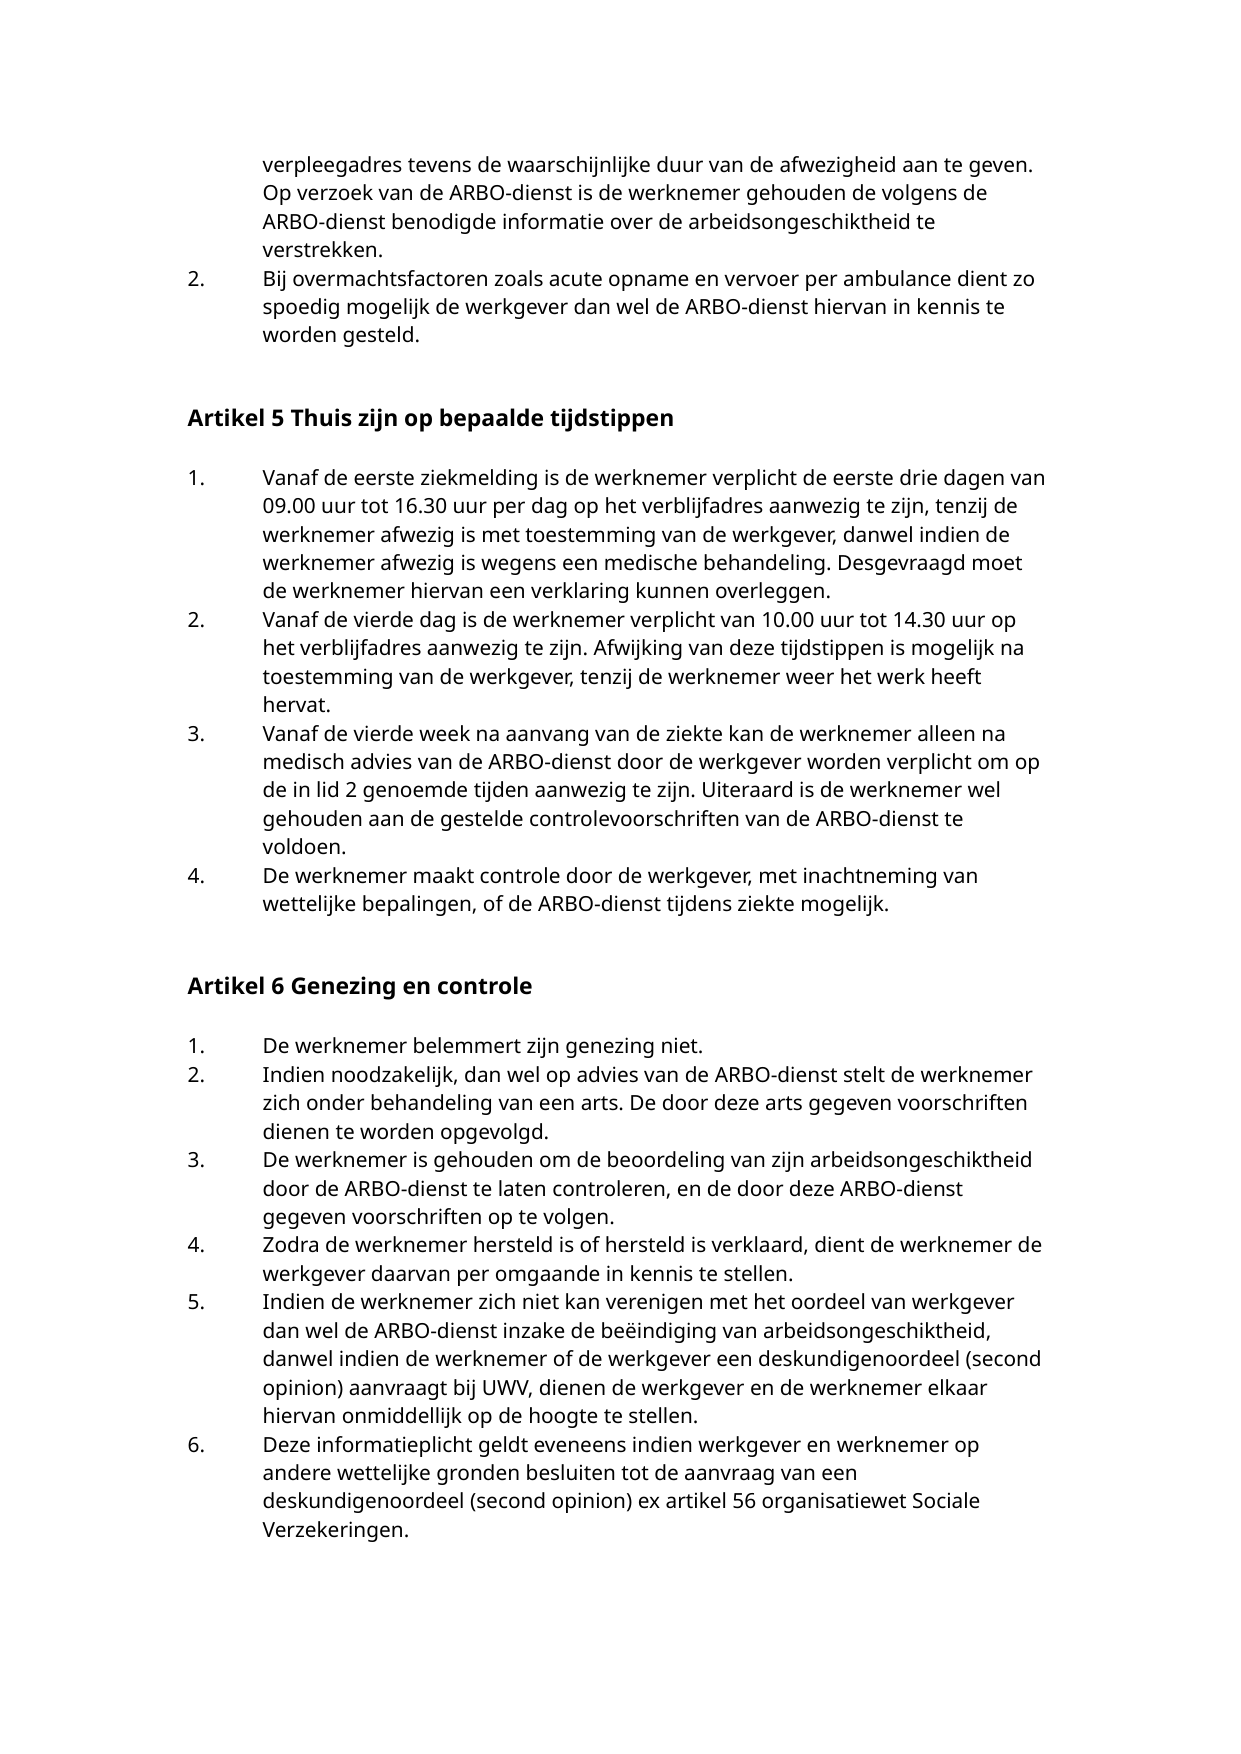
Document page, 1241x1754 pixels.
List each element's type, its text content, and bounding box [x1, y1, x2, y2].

list Bij overmachtsfactoren zoals acute opname en vervoer per ambulance dient zo spoedig mogelijk de werkgever dan wel de ARBO-dienst hiervan in kennis te worden gesteld. [187, 264, 1053, 349]
list De werknemer is gehouden om de beoordeling van zijn arbeidsongeschiktheid door de ARBO-dienst te laten controleren, en de door deze ARBO-dienst gegeven voorschriften op te volgen. [187, 1145, 1053, 1231]
list Indien de werknemer zich niet kan verenigen met het oordeel van werkgever dan wel de ARBO-dienst inzake de beëindiging van arbeidsongeschiktheid, danwel indien de werknemer of de werkgever een deskundigenoordeel (second opinion) aanvraagt bij UWV, dienen de werkgever en de werknemer elkaar hiervan onmiddellijk op de hoogte te stellen. [187, 1287, 1053, 1430]
subtitle Artikel 5 Thuis zijn op bepaalde tijdstippen [187, 402, 1053, 433]
list verpleegadres tevens de waarschijnlijke duur van de afwezigheid aan te geven. Op verzoek van de ARBO-dienst is de werknemer gehouden de volgens de ARBO-dienst benodigde informatie over de arbeidsongeschiktheid te verstrekken. [187, 150, 1053, 264]
list Deze informatieplicht geldt eveneens indien werkgever en werknemer op andere wettelijke gronden besluiten tot de aanvraag van een deskundigenoordeel (second opinion) ex artikel 56 organisatiewet Sociale Verzekeringen. [187, 1430, 1053, 1543]
list De werknemer maakt controle door de werkgever, met inachtneming van wettelijke bepalingen, of de ARBO-dienst tijdens ziekte mogelijk. [187, 861, 1053, 918]
list Vanaf de vierde week na aanvang van de ziekte kan de werknemer alleen na medisch advies van de ARBO-dienst door de werkgever worden verplicht om op de in lid 2 genoemde tijden aanwezig te zijn. Uiteraard is de werknemer wel gehouden aan de gestelde controlevoorschriften van de ARBO-dienst te voldoen. [187, 719, 1053, 861]
list Indien noodzakelijk, dan wel op advies van de ARBO-dienst stelt de werknemer zich onder behandeling van een arts. De door deze arts gegeven voorschriften dienen te worden opgevolgd. [187, 1060, 1053, 1145]
list De werknemer belemmert zijn genezing niet. [187, 1032, 1053, 1060]
list Vanaf de eerste ziekmelding is de werknemer verplicht de eerste drie dagen van 09.00 uur tot 16.30 uur per dag op het verblijfadres aanwezig te zijn, tenzij de werknemer afwezig is met toestemming van de werkgever, danwel indien de werknemer afwezig is wegens een medische behandeling. Desgevraagd moet de werknemer hiervan een verklaring kunnen overleggen. [187, 463, 1053, 605]
list Zodra de werknemer hersteld is of hersteld is verklaard, dient de werknemer de werkgever daarvan per omgaande in kennis te stellen. [187, 1231, 1053, 1287]
subtitle Artikel 6 Genezing en controle [187, 970, 1053, 1002]
list Vanaf de vierde dag is de werknemer verplicht van 10.00 uur tot 14.30 uur op het verblijfadres aanwezig te zijn. Afwijking van deze tijdstippen is mogelijk na toestemming van de werkgever, tenzij de werknemer weer het werk heeft hervat. [187, 605, 1053, 719]
